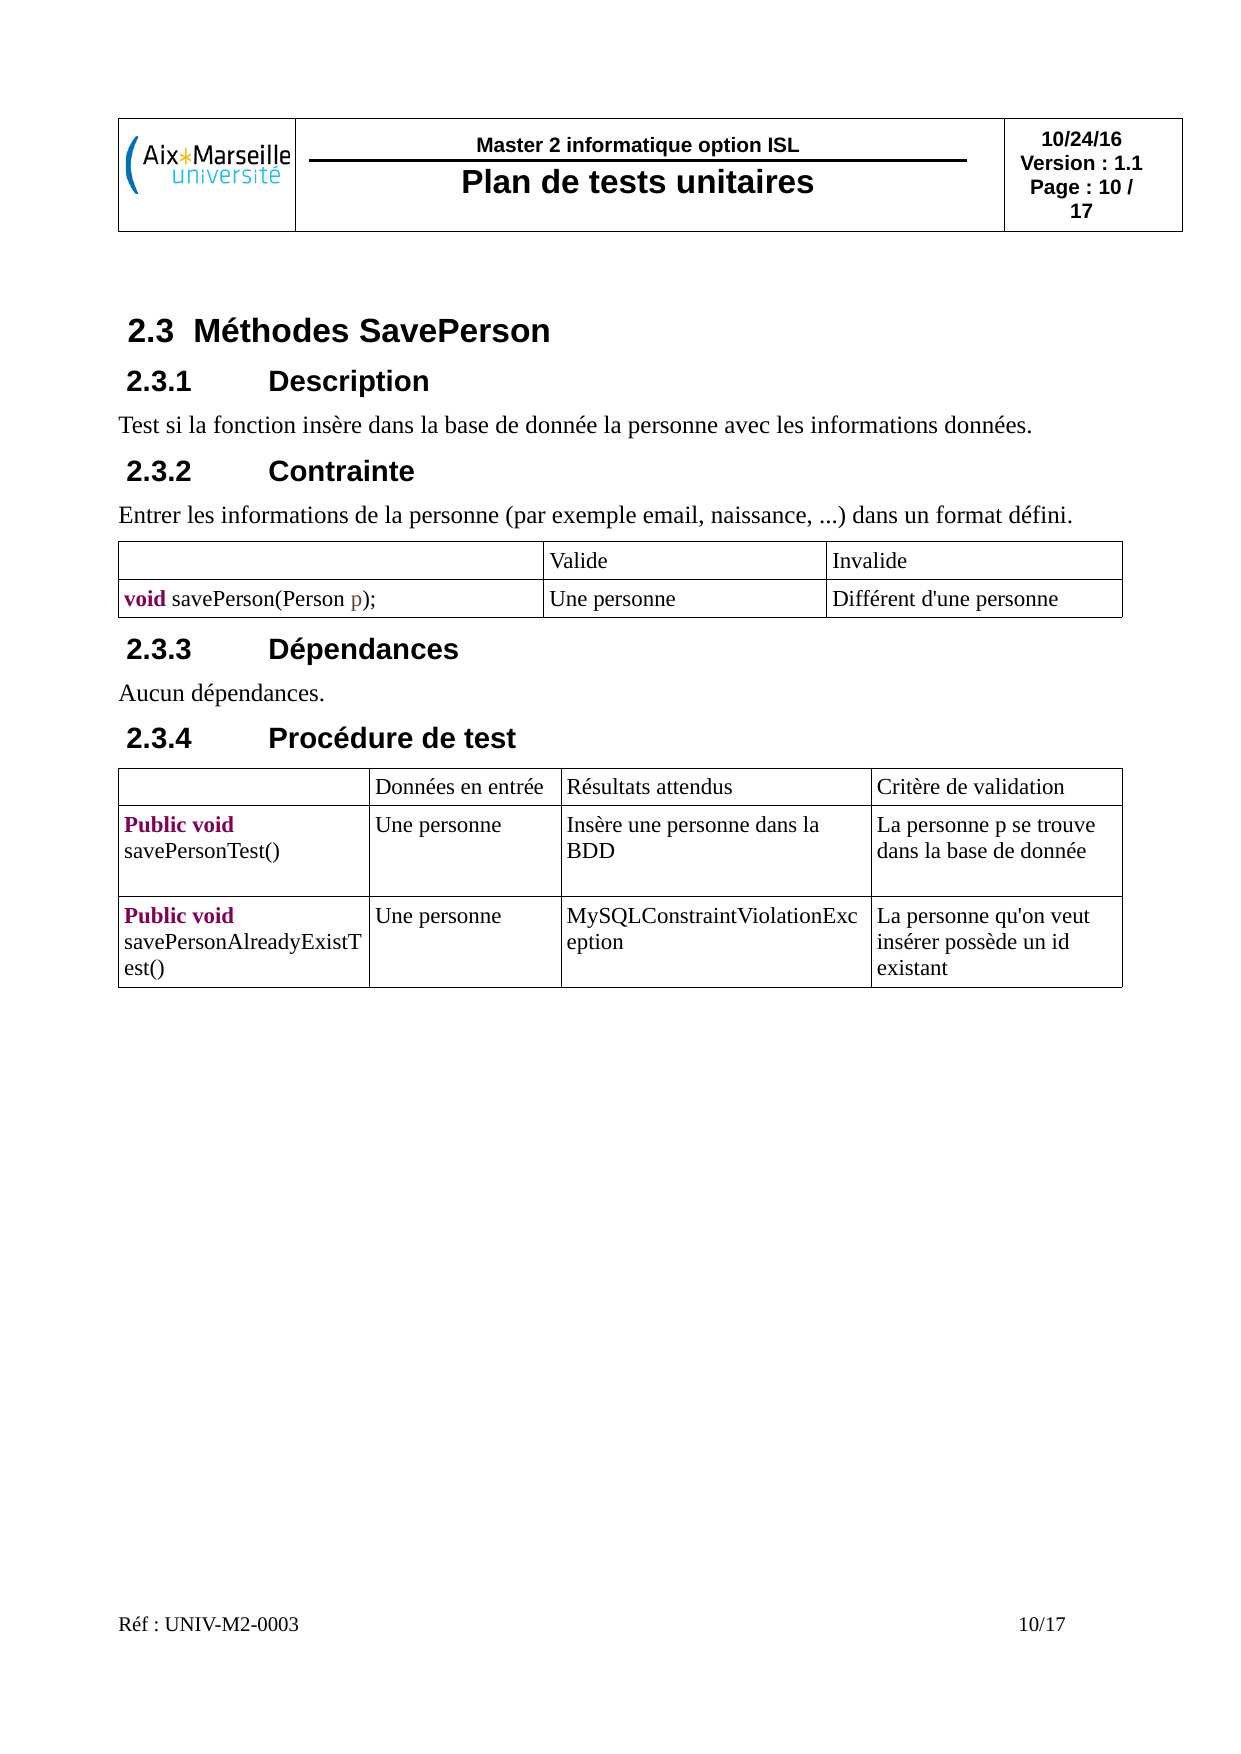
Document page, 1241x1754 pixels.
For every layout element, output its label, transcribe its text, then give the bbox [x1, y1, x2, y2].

table_header Résultats attendus [562, 769, 871, 805]
text Aucun dépendances. [118, 678, 1122, 707]
table_header [119, 769, 369, 805]
subtitle Contrainte [118, 453, 1122, 487]
table_cell Une personne [544, 580, 826, 617]
subtitle Dépendances [118, 632, 1122, 665]
table_cell Public void savePersonTest() [119, 806, 369, 896]
table_cell La personne qu'on veut insérer possède un id existant [872, 897, 1122, 987]
table_cell void savePerson(Person p); [119, 580, 543, 617]
table_header Critère de validation [872, 769, 1122, 805]
text Entrer les informations de la personne (par exemple email, naissance, ...) dans un format défini. [118, 500, 1122, 528]
table_cell La personne p se trouve dans la base de donnée [872, 806, 1122, 896]
subtitle Procédure de test [118, 721, 1122, 755]
subtitle Description [118, 364, 1122, 398]
table_cell Insère une personne dans la BDD [562, 806, 871, 896]
table_header Invalide [827, 542, 1122, 579]
table_cell Une personne [370, 806, 561, 896]
table_cell Public void savePersonAlreadyExistTest() [119, 897, 369, 987]
table_cell Différent d'une personne [827, 580, 1122, 617]
table_cell Une personne [370, 897, 561, 987]
subtitle Méthodes SavePerson [118, 311, 1122, 349]
text Test si la fonction insère dans la base de donnée la personne avec les informations données. [118, 410, 1122, 439]
table_header Données en entrée [370, 769, 561, 805]
table_header Valide [544, 542, 826, 579]
table_cell MySQLConstraintViolationException [562, 897, 871, 987]
picture [125, 136, 290, 194]
table_header [119, 542, 543, 579]
